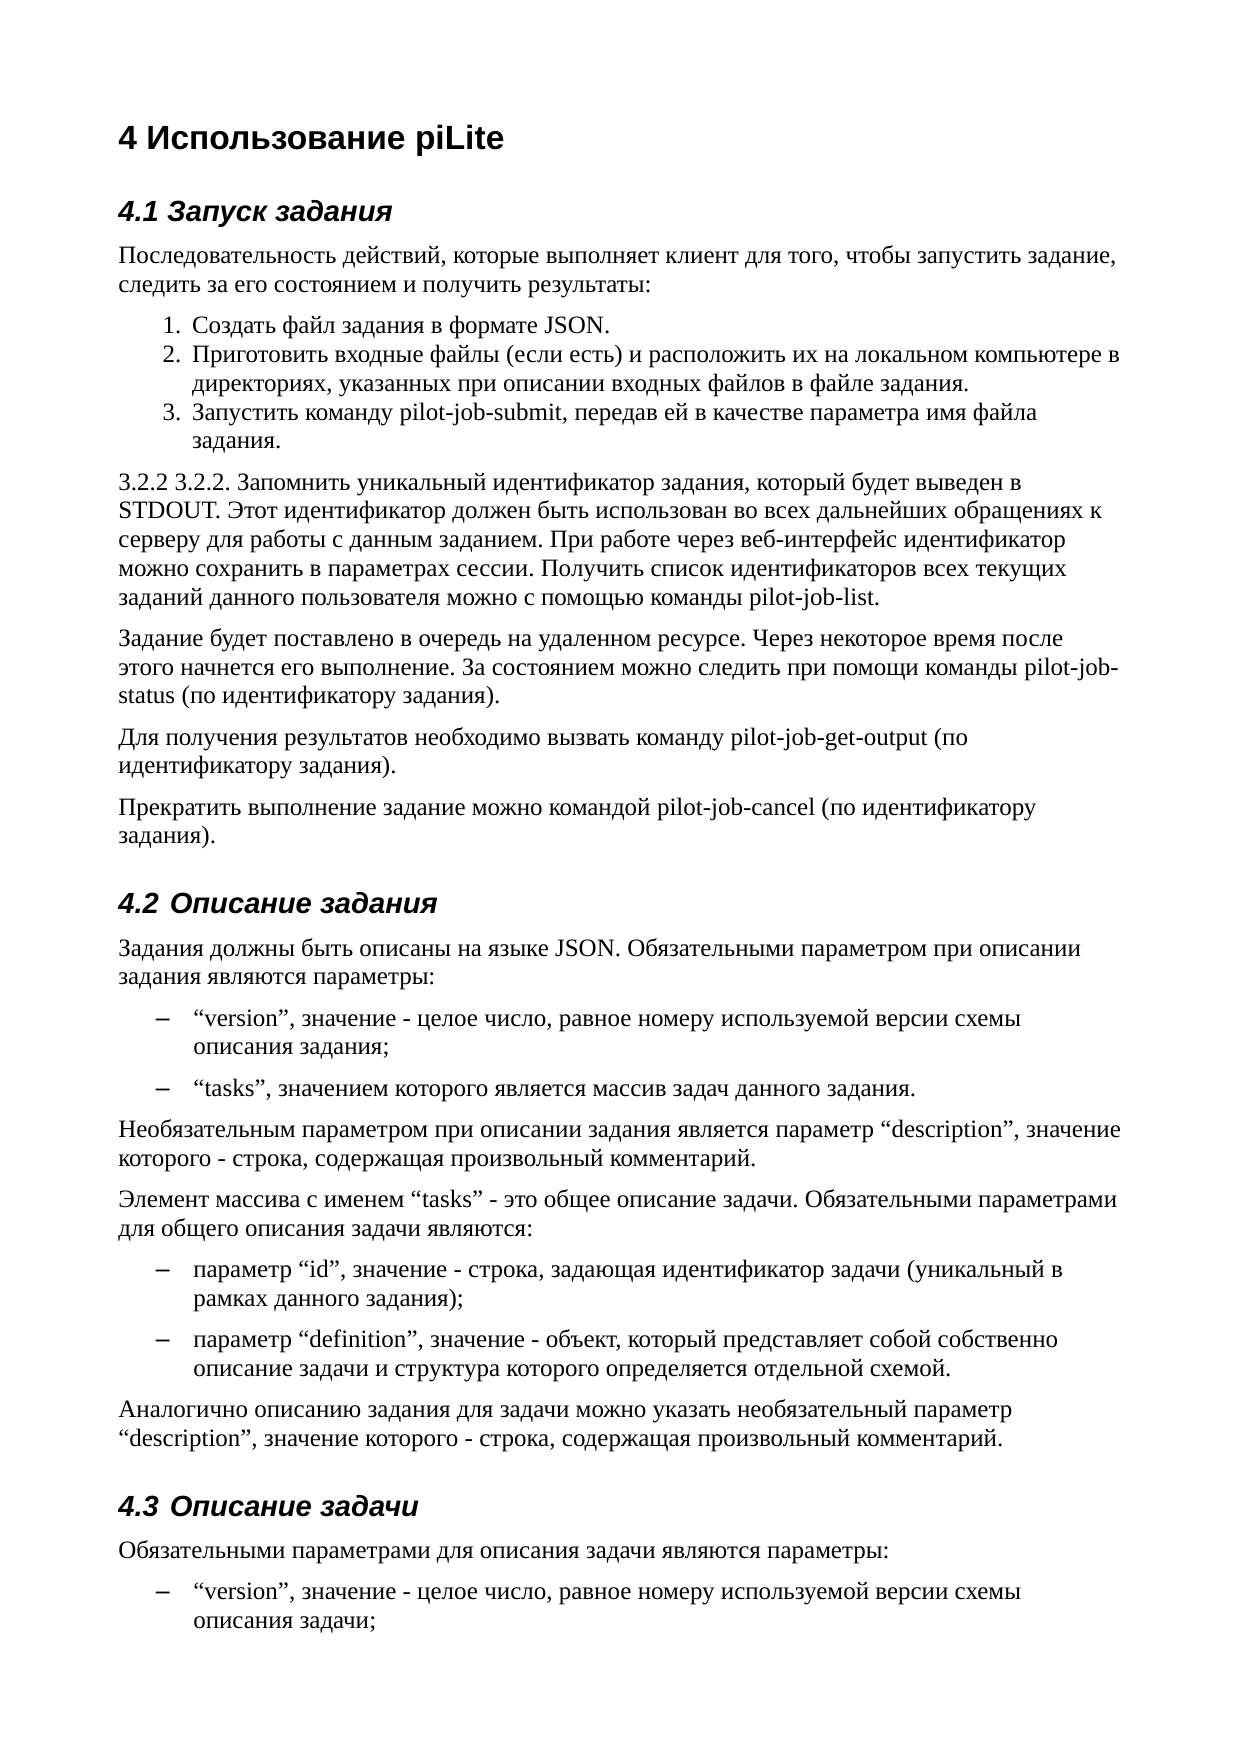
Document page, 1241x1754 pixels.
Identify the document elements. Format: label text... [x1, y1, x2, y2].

list параметр “definition”, значение - объект, который представляет собой собственно описание задачи и структура которого определяется отдельной схемой. [156, 1324, 1122, 1381]
list Создать файл задания в формате JSON. [162, 310, 1122, 339]
text Аналогично описанию задания для задачи можно указать необязательный параметр “description”, значение которого - строка, содержащая произвольный комментарий. [118, 1394, 1122, 1451]
subtitle 4.3 Описание задачи [118, 1489, 1122, 1522]
text Элемент массива с именем “tasks” - это общее описание задачи. Обязательными параметрами для общего описания задачи являются: [118, 1184, 1122, 1241]
list Запустить команду pilot-job-submit, передав ей в качестве параметра имя файла задания. [162, 397, 1122, 454]
list параметр “id”, значение - строка, задающая идентификатор задачи (уникальный в рамках данного задания); [156, 1254, 1122, 1311]
text Прекратить выполнение задание можно командой pilot-job-cancel (по идентификатору задания). [118, 792, 1122, 849]
subtitle 4 Использование piLite [118, 118, 1122, 157]
text Последовательность действий, которые выполняет клиент для того, чтобы запустить задание, следить за его состоянием и получить результаты: [118, 240, 1122, 298]
text Необязательным параметром при описании задания является параметр “description”, значение которого - строка, содержащая произвольный комментарий. [118, 1114, 1122, 1171]
text Обязательными параметрами для описания задачи являются параметры: [118, 1535, 1122, 1564]
list Приготовить входные файлы (если есть) и расположить их на локальном компьютере в директориях, указанных при описании входных файлов в файле задания. [162, 339, 1122, 397]
text Для получения результатов необходимо вызвать команду pilot-job-get-output (по идентификатору задания). [118, 722, 1122, 779]
text Задание будет поставлено в очередь на удаленном ресурсе. Через некоторое время после этого начнется его выполнение. За состоянием можно следить при помощи команды pilot-job-status (по идентификатору задания). [118, 623, 1122, 709]
list “tasks”, значением которого является массив задач данного задания. [156, 1073, 1122, 1101]
text Задания должны быть описаны на языке JSON. Обязательными параметром при описании задания являются параметры: [118, 933, 1122, 990]
subtitle 4.2 Описание задания [118, 887, 1122, 920]
subtitle 4.1 Запуск задания [118, 194, 1122, 228]
list “version”, значение - целое число, равное номеру используемой версии схемы описания задачи; [156, 1576, 1122, 1634]
list “version”, значение - целое число, равное номеру используемой версии схемы описания задания; [156, 1003, 1122, 1060]
text 3.2.2 3.2.2. Запомнить уникальный идентификатор задания, который будет выведен в STDOUT. Этот идентификатор должен быть использован во всех дальнейших обращениях к серверу для работы с данным заданием. При работе через веб-интерфейс идентификатор можно сохранить в параметрах сессии. Получить список идентификаторов всех текущих заданий данного пользователя можно с помощью команды pilot-job-list. [118, 467, 1122, 610]
